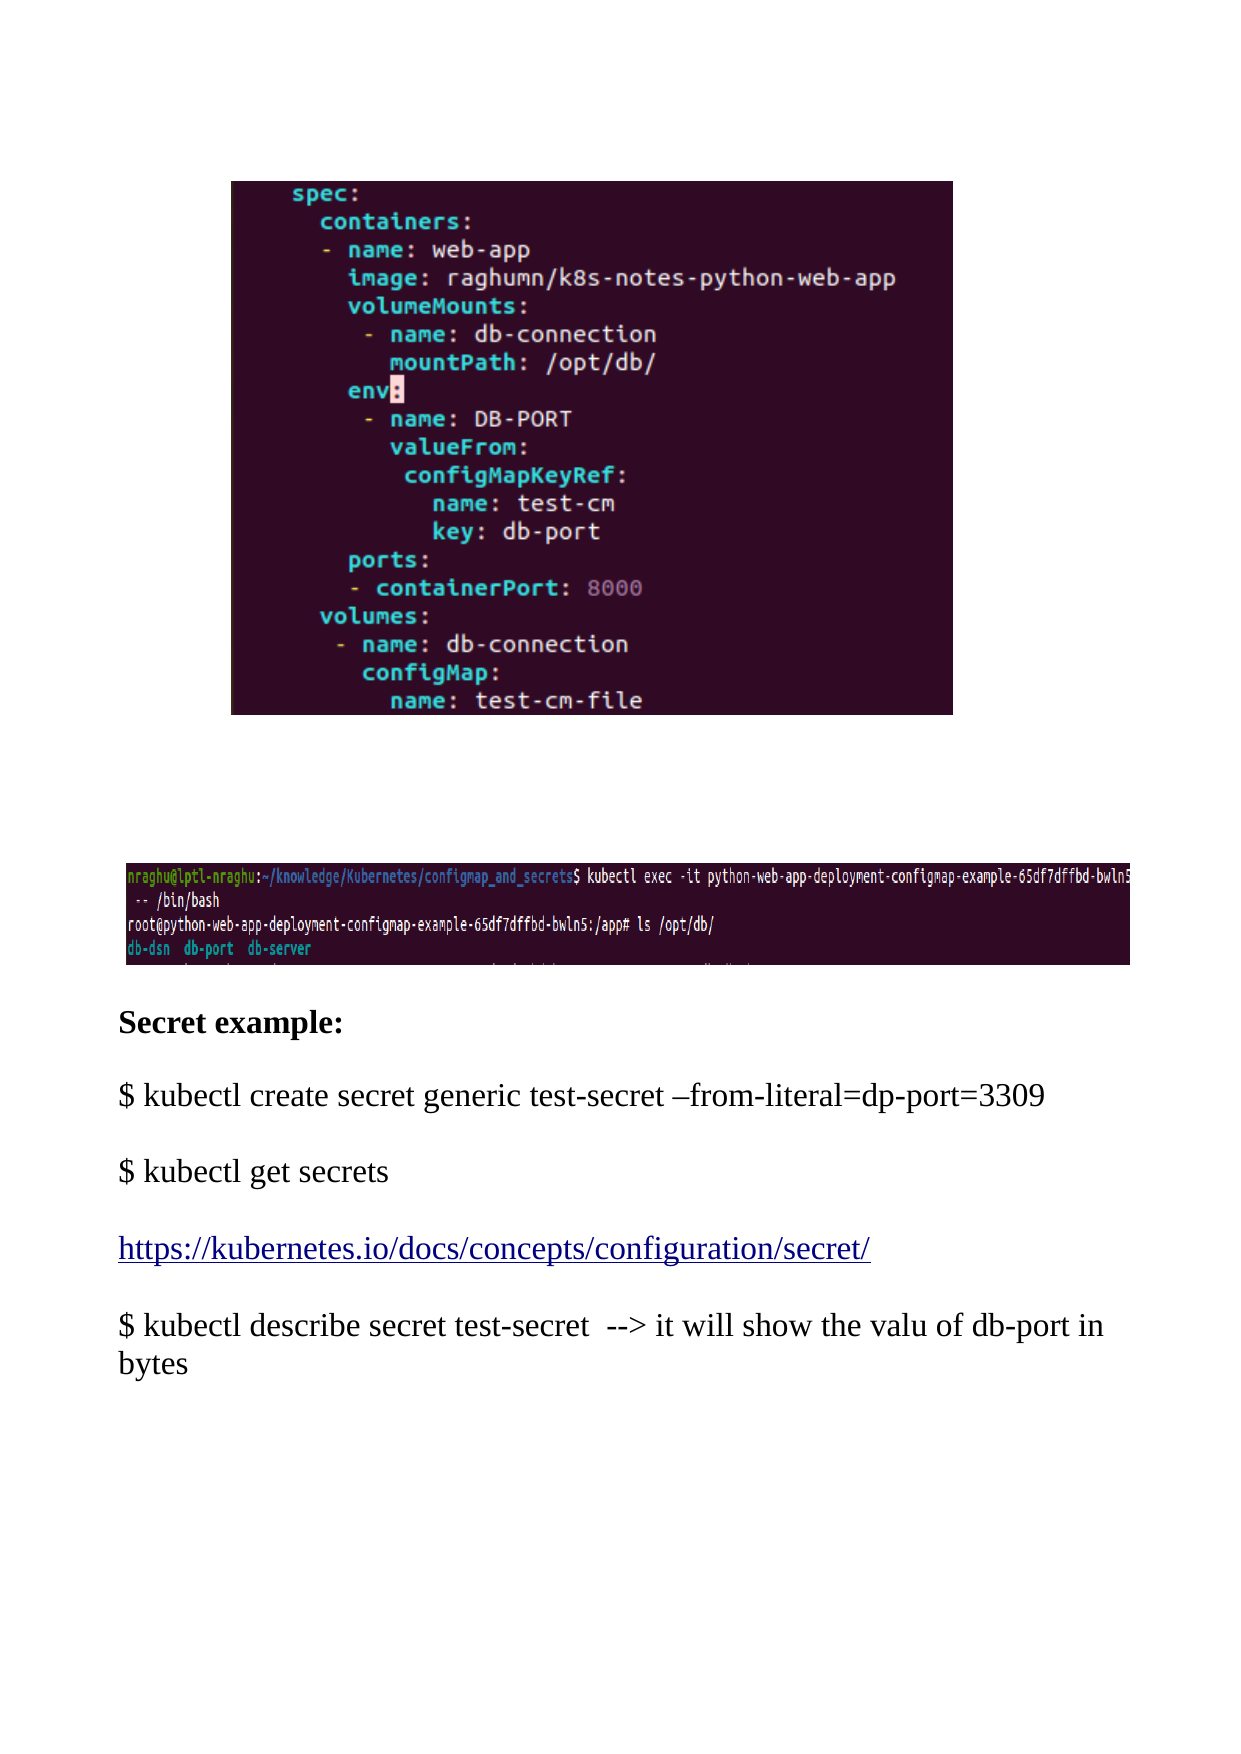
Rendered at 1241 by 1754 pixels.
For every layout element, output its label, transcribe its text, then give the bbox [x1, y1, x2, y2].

text $ kubectl get secrets [118, 1152, 1122, 1190]
text https://kubernetes.io/docs/concepts/configuration/secret/ [118, 1228, 1122, 1267]
text $ kubectl create secret generic test-secret –from-literal=dp-port=3309 [118, 1075, 1122, 1113]
picture [231, 181, 953, 715]
picture [126, 863, 1130, 965]
text $ kubectl describe secret test-secret --> it will show the valu of db-port in bytes [118, 1305, 1122, 1382]
text Secret example: [118, 1003, 1122, 1041]
